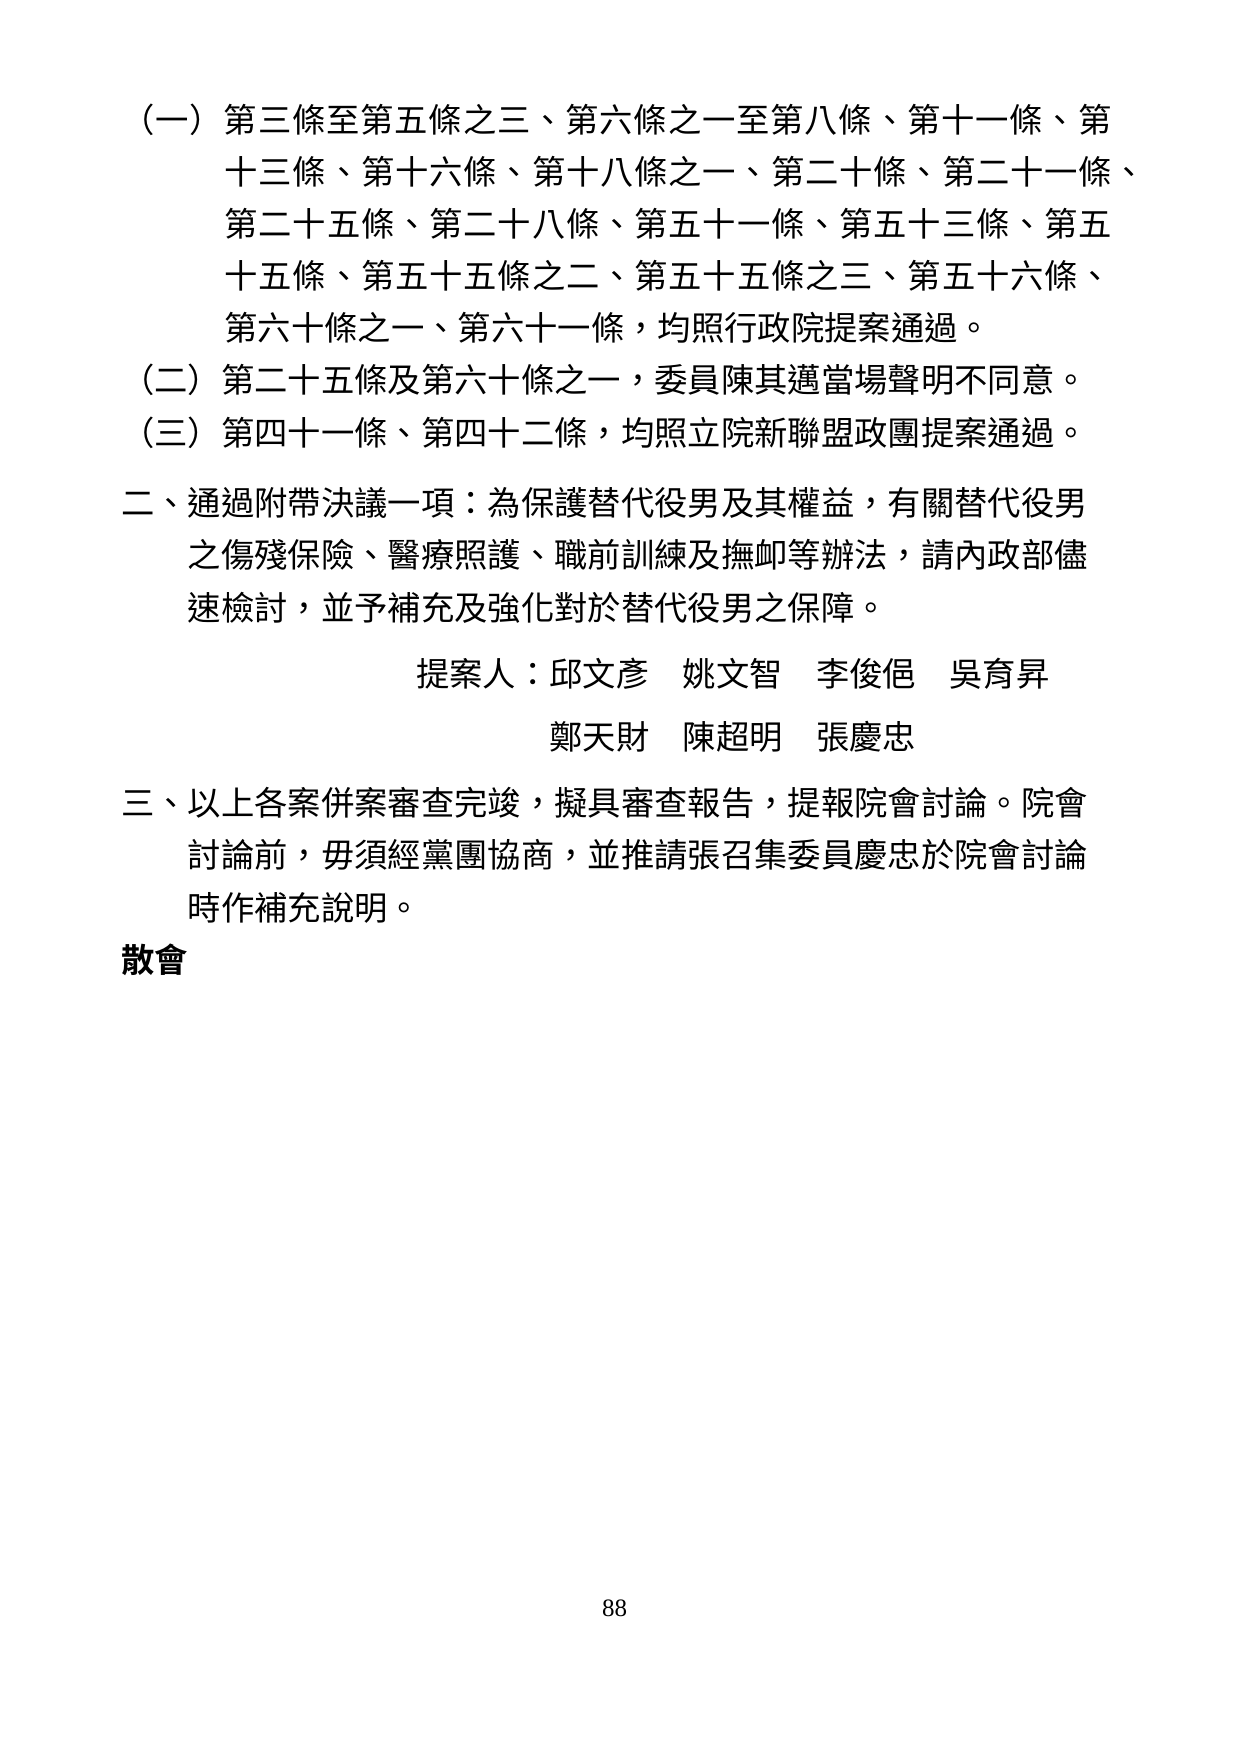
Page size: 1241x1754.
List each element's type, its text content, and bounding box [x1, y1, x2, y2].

text 二、通過附帶決議一項：為保護替代役男及其權益，有關替代役男之傷殘保險、醫療照護、職前訓練及撫卹等辦法，請內政部儘速檢討，並予補充及強化對於替代役男之保障。 [121, 474, 1111, 630]
text （一）第三條至第五條之三、第六條之一至第八條、第十一條、第十三條、第十六條、第十八條之一、第二十條、第二十一條、第二十五條、第二十八條、第五十一條、第五十三條、第五十五條、第五十五條之二、第五十五條之三、第五十六條、第六十條之一、第六十一條，均照行政院提案通過。 [121, 91, 1113, 351]
text 提案人：邱文彥 姚文智 李俊俋 吳育昇 [121, 630, 1107, 693]
text 散會 [121, 930, 1109, 982]
text 鄭天財 陳超明 張慶忠 [121, 693, 1107, 755]
text （二）第二十五條及第六十條之一，委員陳其邁當場聲明不同意。 [121, 351, 1113, 403]
text 三、以上各案併案審查完竣，擬具審查報告，提報院會討論。院會討論前，毋須經黨團協商，並推請張召集委員慶忠於院會討論時作補充說明。 [121, 774, 1111, 930]
text （三）第四十一條、第四十二條，均照立院新聯盟政團提案通過。 [121, 403, 1113, 455]
